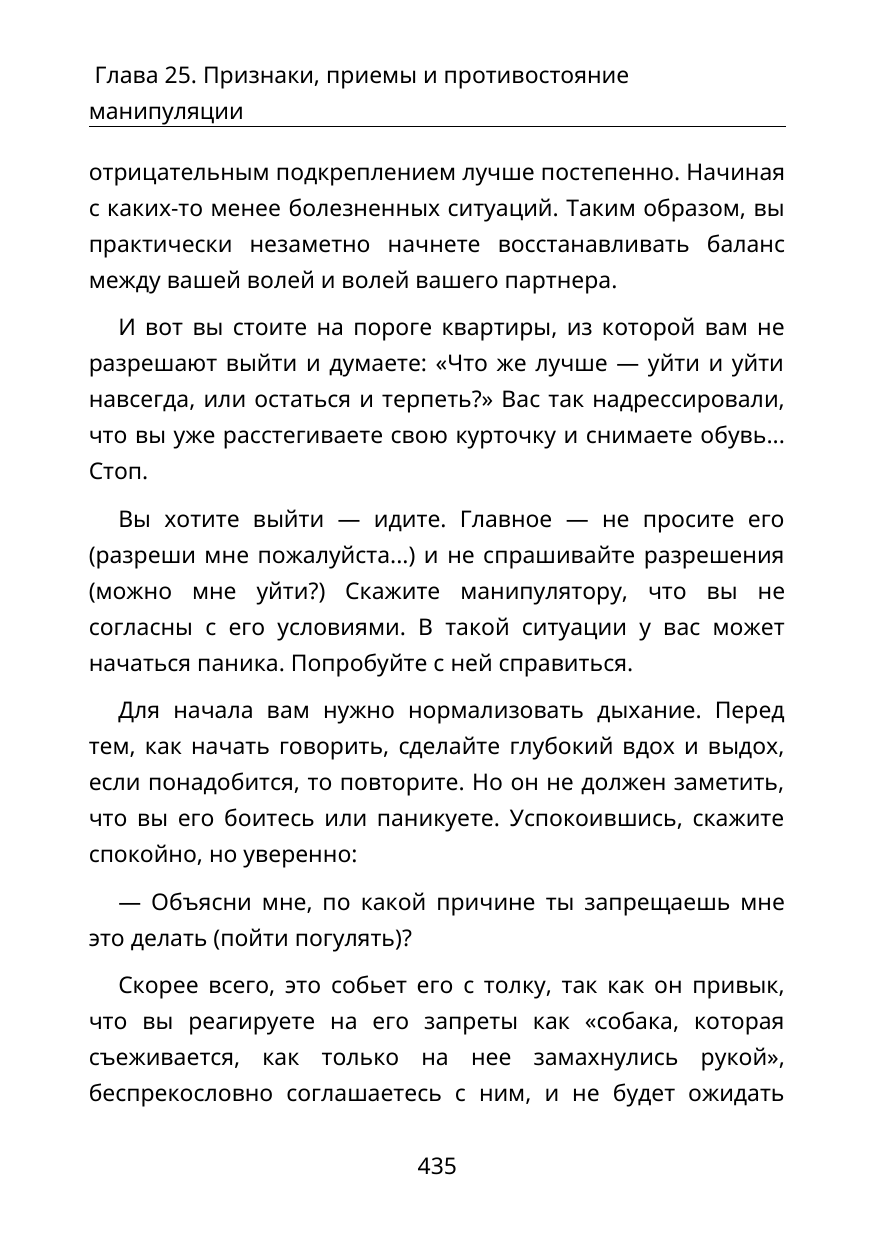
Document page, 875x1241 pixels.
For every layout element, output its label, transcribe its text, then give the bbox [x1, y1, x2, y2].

text Для начала вам нужно нормализовать дыхание. Перед тем, как начать говорить, сделайте глубокий вдох и выдох, если понадобится, то повторите. Но он не должен заметить, что вы его боитесь или паникуете. Успокоившись, скажите спокойно, но уверенно: [88, 694, 786, 869]
text Скорее всего, это собьет его с толку, так как он привык, что вы реагируете на его запреты как «собака, которая съеживается, как только на нее замахнулись рукой», беспрекословно соглашаетесь с ним, и не будет ожидать [88, 969, 786, 1108]
text отрицательным подкреплением лучше постепенно. Начиная с каких-то менее болезненных ситуаций. Таким образом, вы практически незаметно начнете восстанавливать баланс между вашей волей и волей вашего партнера. [88, 156, 786, 295]
text Вы хотите выйти — идите. Главное — не просите его (разреши мне пожалуйста...) и не спрашивайте разрешения (можно мне уйти?) Скажите манипулятору, что вы не согласны с его условиями. В такой ситуации у вас может начаться паника. Попробуйте с ней справиться. [88, 503, 786, 678]
text — Объясни мне, по какой причине ты запрещаешь мне это делать (пойти погулять)? [88, 886, 786, 953]
text И вот вы стоите на пороге квартиры, из которой вам не разрешают выйти и думаете: «Что же лучше — уйти и уйти навсегда, или остаться и терпеть?» Вас так надрессировали, что вы уже расстегиваете свою курточку и снимаете обувь... Стоп. [88, 311, 786, 486]
